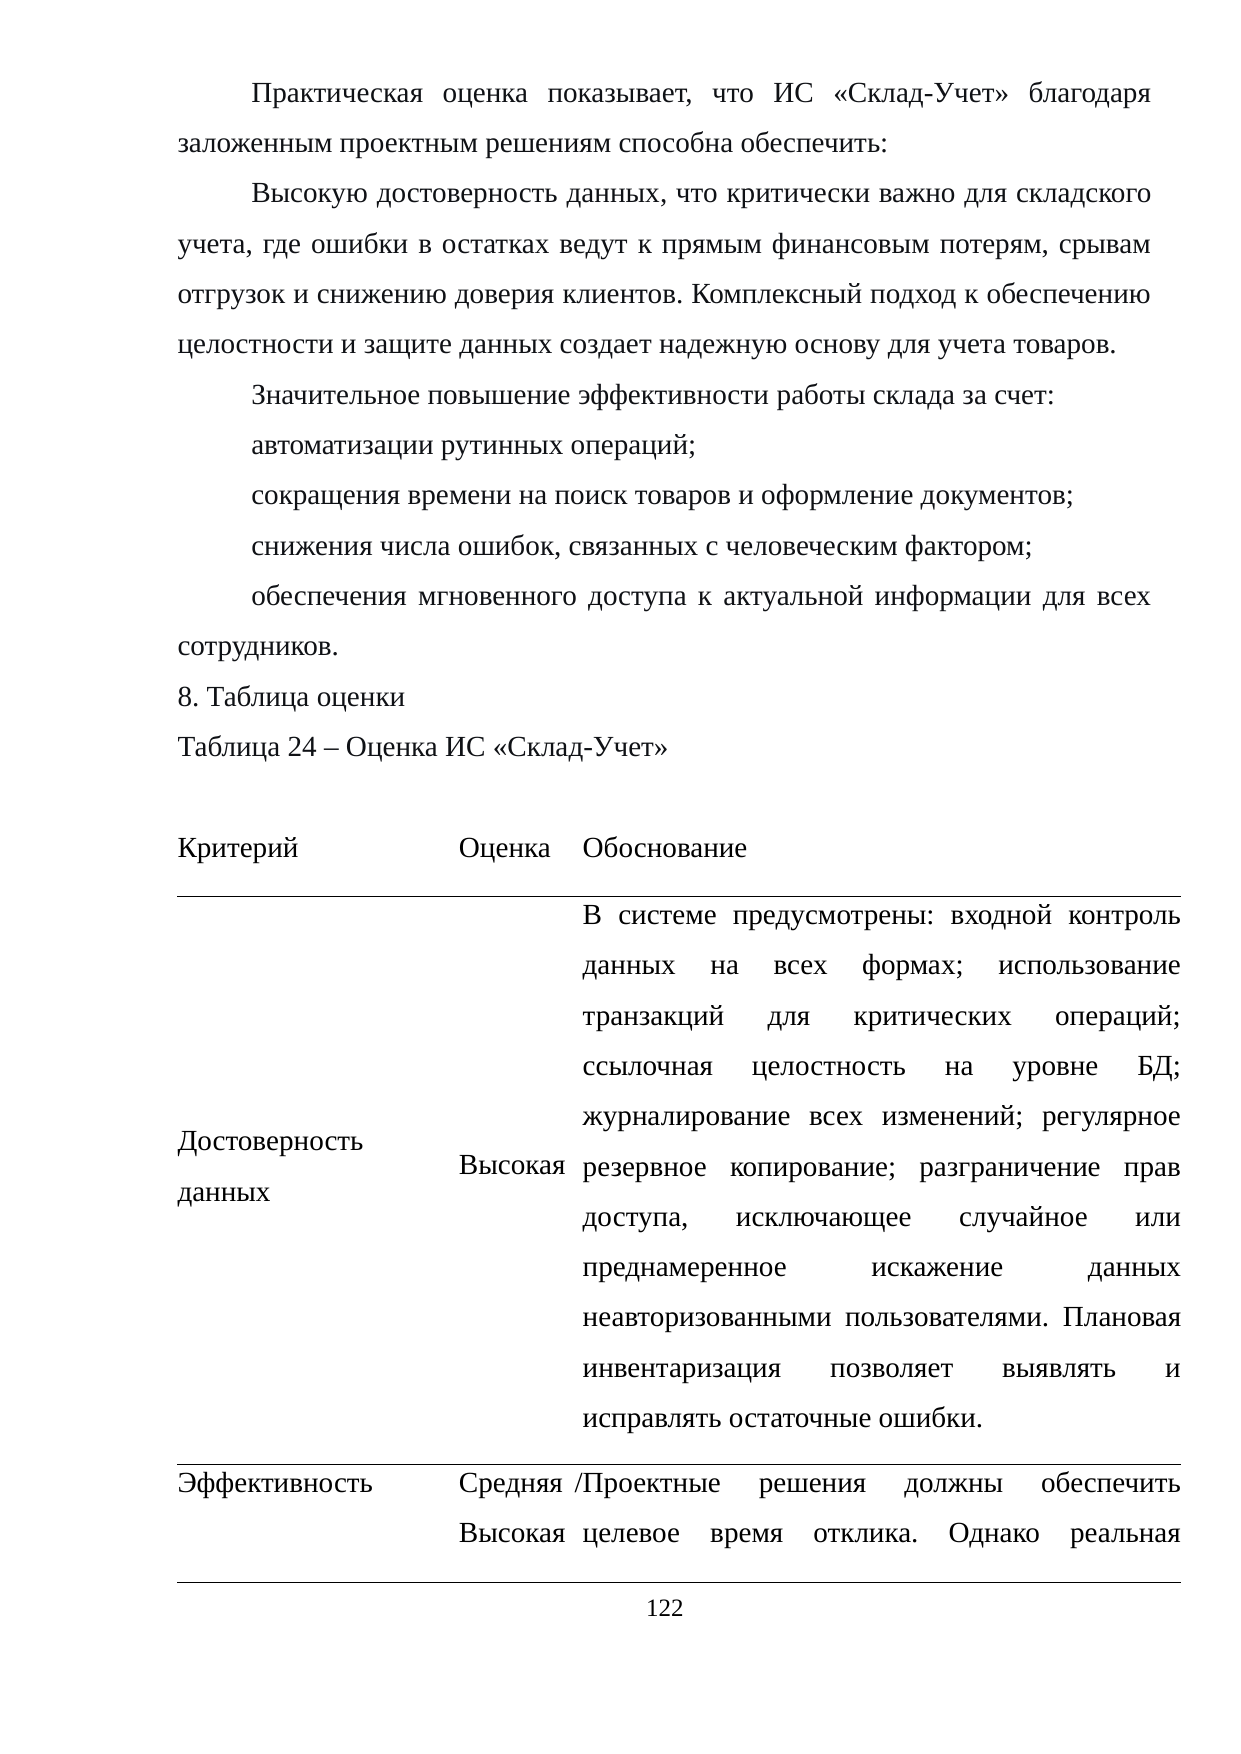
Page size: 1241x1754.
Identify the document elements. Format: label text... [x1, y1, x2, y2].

text Высокую достоверность данных, что критически важно для складского учета, где ошибки в остатках ведут к прямым финансовым потерям, срывам отгрузок и снижению доверия клиентов. Комплексный подход к обеспечению целостности и защите данных создает надежную основу для учета товаров. [177, 176, 1152, 360]
table_cell В системе предусмотрены: входной контроль данных на всех формах; использование транзакций для критических операций; ссылочная целостность на уровне БД; журналирование всех изменений; регулярное резервное копирование; разграничение прав доступа, исключающее случайное или преднамеренное искажение данных неавторизованными пользователями. Плановая инвентаризация позволяет выявлять и исправлять остаточные ошибки. [583, 897, 1181, 1464]
table_cell Достоверность данных [177, 897, 459, 1464]
table_header Обоснование [583, 830, 1181, 896]
table_cell Проектные решения должны обеспечить целевое время отклика. Однако реальная [583, 1465, 1181, 1581]
table_header Критерий [177, 830, 459, 896]
table_cell Высокая [459, 897, 582, 1464]
text Таблица 24 – Оценка ИС «Склад-Учет» [177, 729, 1152, 763]
subtitle 8. Таблица оценки [177, 679, 1152, 712]
table_cell Средняя / Высокая [459, 1465, 582, 1581]
text обеспечения мгновенного доступа к актуальной информации для всех сотрудников. [177, 578, 1152, 662]
text Значительное повышение эффективности работы склада за счет: [177, 377, 1152, 410]
text снижения числа ошибок, связанных с человеческим фактором; [177, 528, 1152, 561]
table_header Оценка [459, 830, 582, 896]
text автоматизации рутинных операций; [177, 427, 1152, 461]
table_cell Эффективность [177, 1465, 459, 1581]
text сокращения времени на поиск товаров и оформление документов; [177, 477, 1152, 511]
text Практическая оценка показывает, что ИС «Склад-Учет» благодаря заложенным проектным решениям способна обеспечить: [177, 75, 1152, 159]
